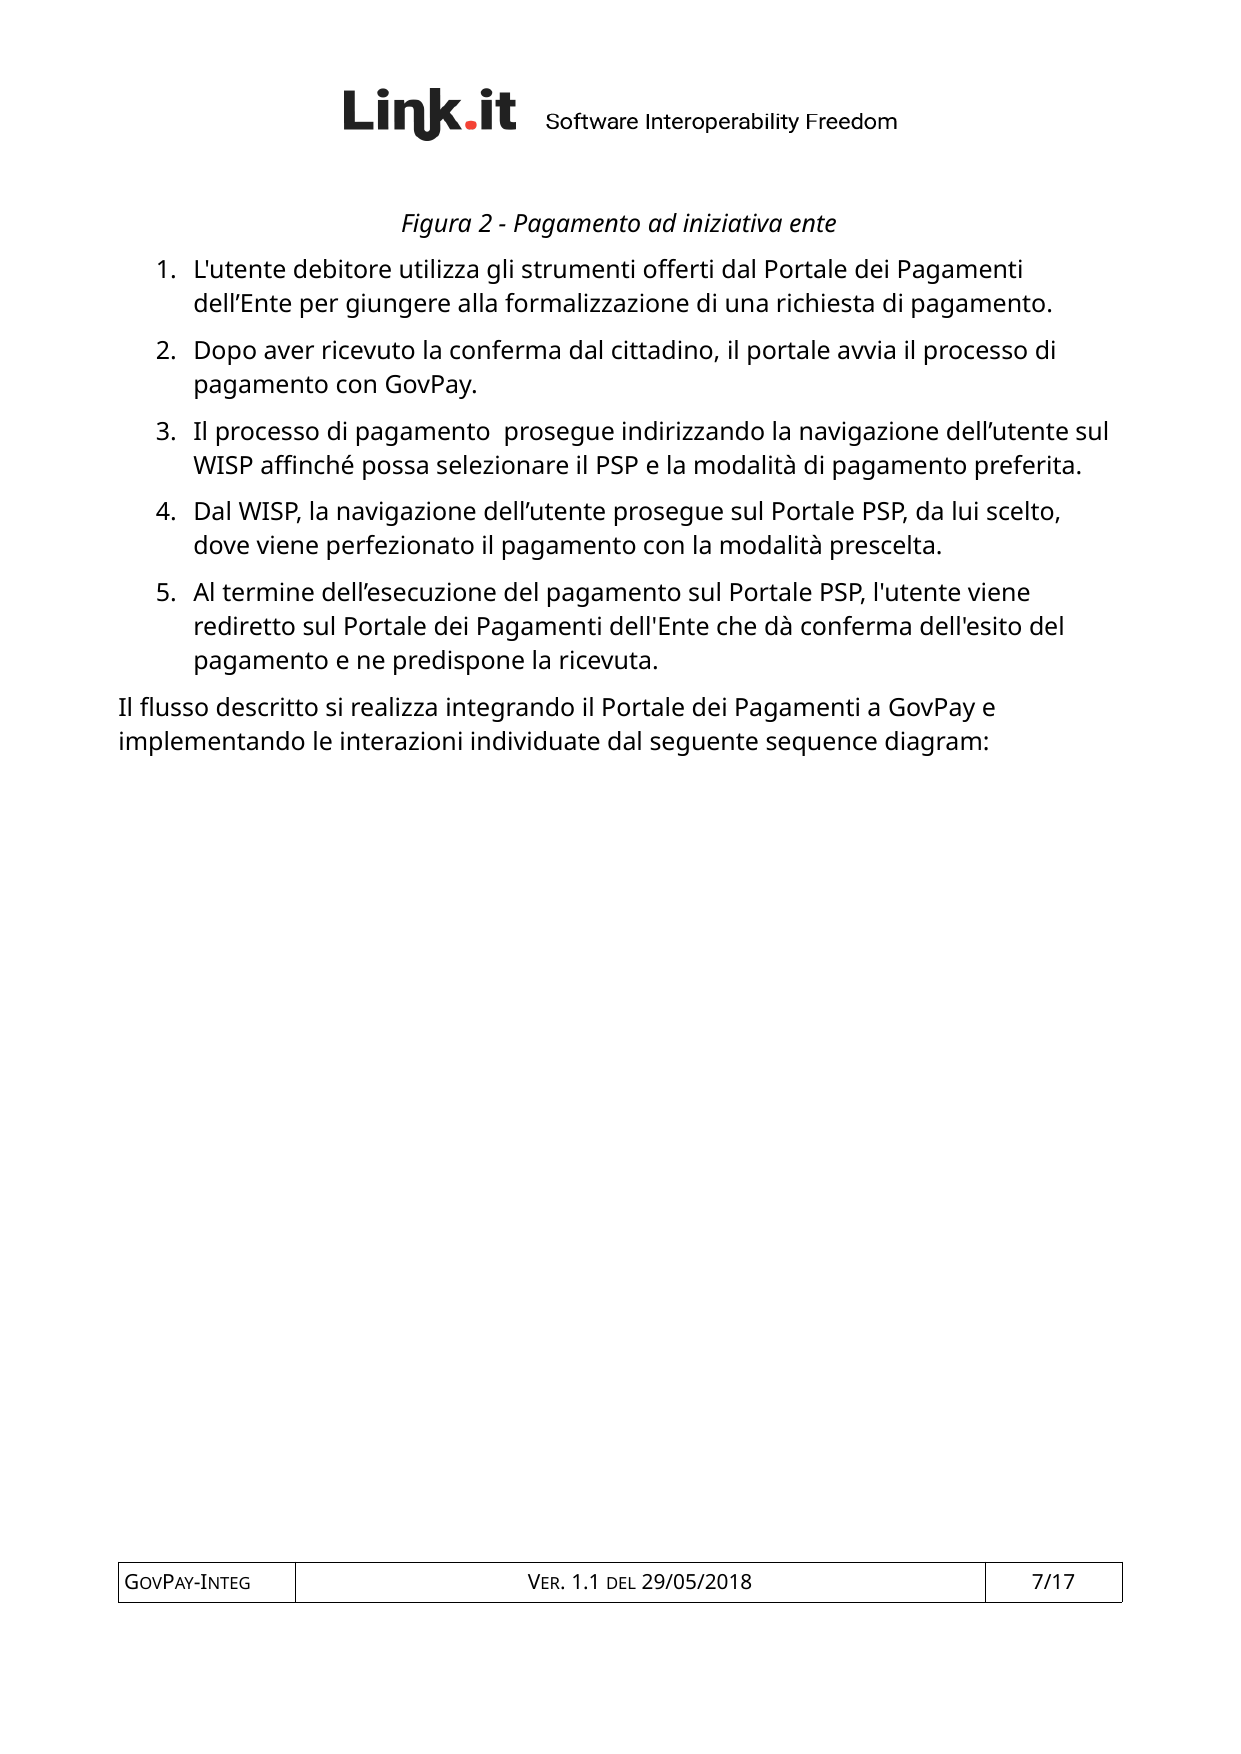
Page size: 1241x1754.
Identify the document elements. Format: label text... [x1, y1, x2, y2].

list Al termine dell’esecuzione del pagamento sul Portale PSP, l'utente viene rediretto sul Portale dei Pagamenti dell'Ente che dà conferma dell'esito del pagamento e ne predispone la ricevuta. [156, 574, 1122, 677]
list Il processo di pagamento prosegue indirizzando la navigazione dell’utente sul WISP affinché possa selezionare il PSP e la modalità di pagamento preferita. [156, 413, 1122, 481]
picture [269, 69, 971, 152]
text Il flusso descritto si realizza integrando il Portale dei Pagamenti a GovPay e implementando le interazioni individuate dal seguente sequence diagram: [118, 689, 1122, 757]
text Figura 2 - Pagamento ad iniziativa ente [118, 205, 1122, 239]
list L'utente debitore utilizza gli strumenti offerti dal Portale dei Pagamenti dell’Ente per giungere alla formalizzazione di una richiesta di pagamento. [156, 252, 1122, 320]
list Dopo aver ricevuto la conferma dal cittadino, il portale avvia il processo di pagamento con GovPay. [156, 333, 1122, 401]
list Dal WISP, la navigazione dell’utente prosegue sul Portale PSP, da lui scelto, dove viene perfezionato il pagamento con la modalità prescelta. [156, 494, 1122, 562]
